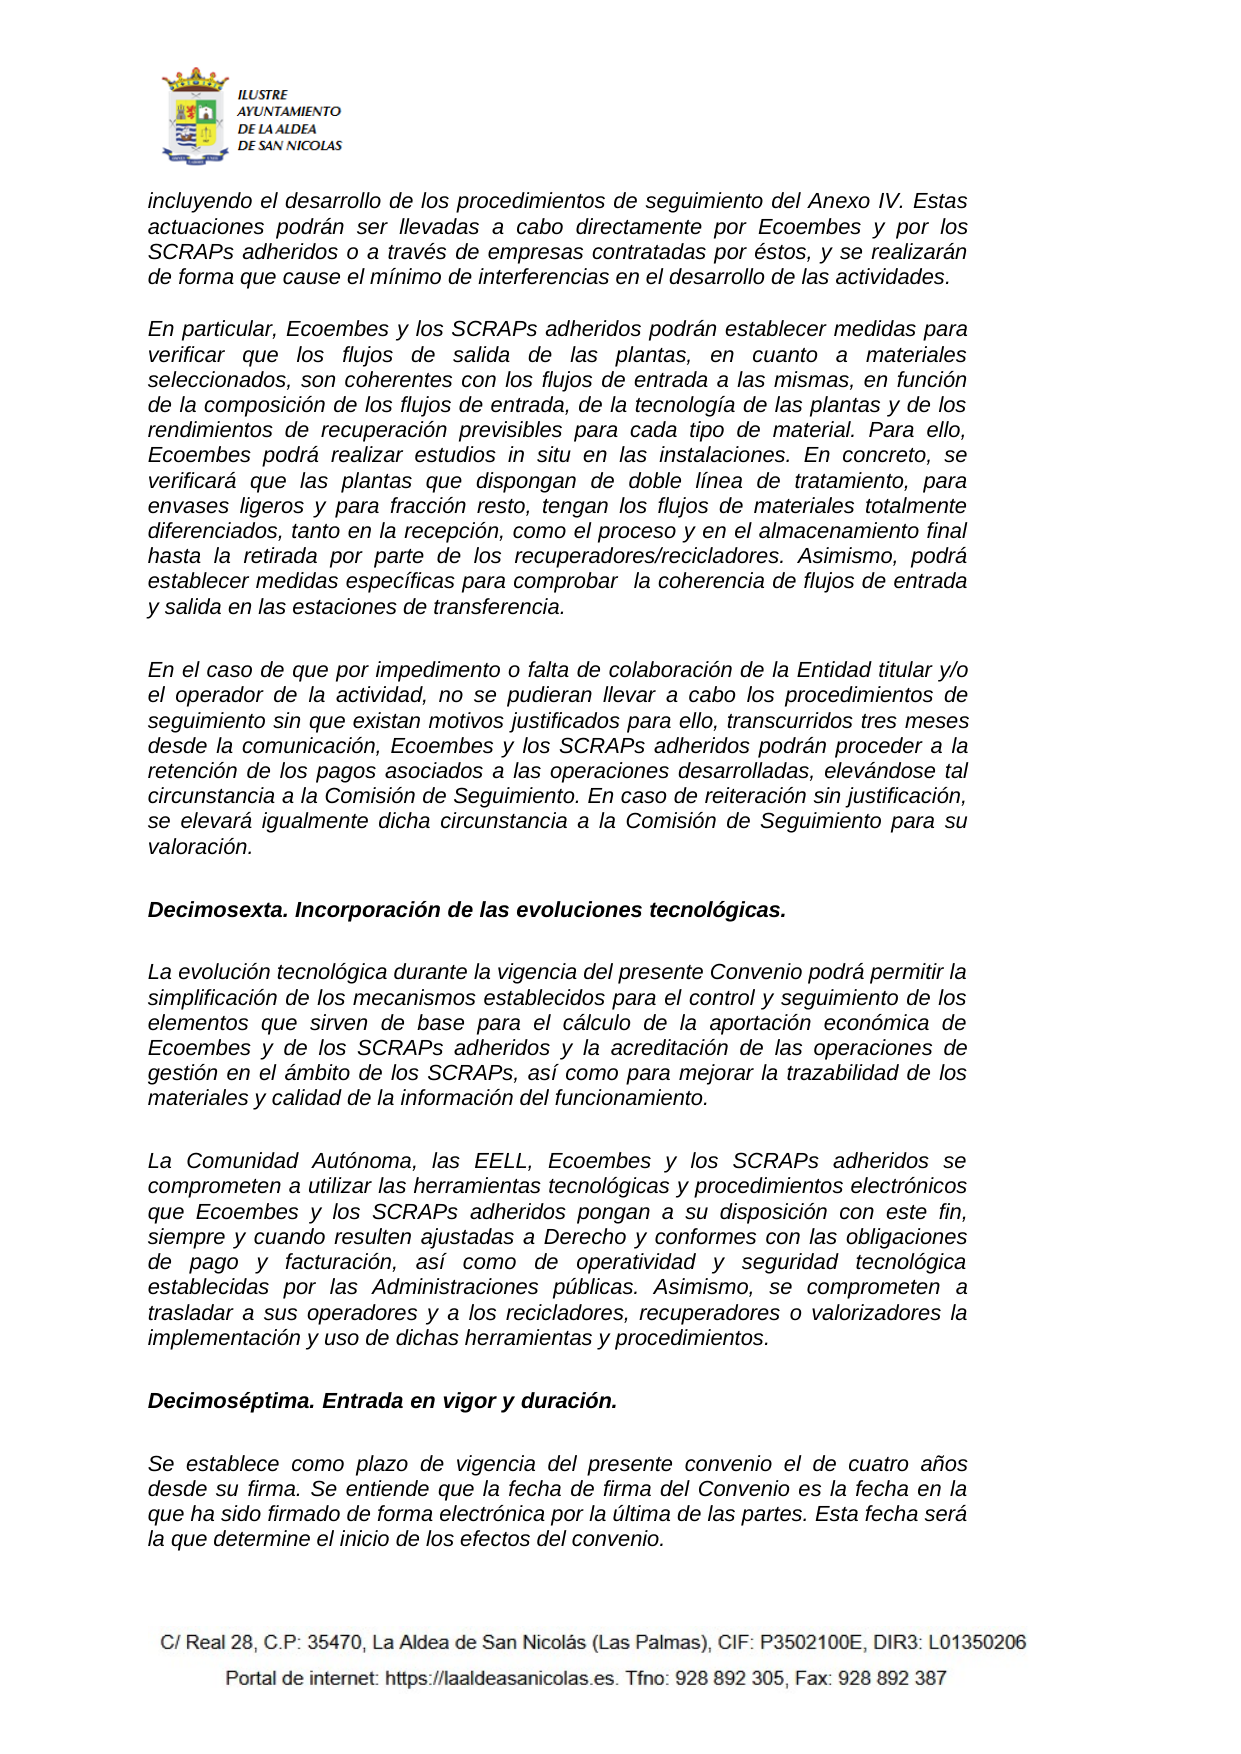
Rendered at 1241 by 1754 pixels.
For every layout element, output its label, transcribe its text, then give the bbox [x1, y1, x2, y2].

picture [148, 1626, 1034, 1694]
text En el caso de que por impedimento o falta de colaboración de la Entidad titular y/o el operador de la actividad, no se pudieran llevar a cabo los procedimientos de seguimiento sin que existan motivos justificados para ello, transcurridos tres meses desde la comunicación, Ecoembes y los SCRAPs adheridos podrán proceder a la retención de los pagos asociados a las operaciones desarrolladas, elevándose tal circunstancia a la Comisión de Seguimiento. En caso de reiteración sin justificación, se elevará igualmente dicha circunstancia a la Comisión de Seguimiento para su valoración. [148, 657, 969, 859]
text Se establece como plazo de vigencia del presente convenio el de cuatro años desde su firma. Se entiende que la fecha de firma del Convenio es la fecha en la que ha sido firmado de forma electrónica por la última de las partes. Esta fecha será la que determine el inicio de los efectos del convenio. [148, 1450, 968, 1551]
subtitle Decimosexta. Incorporación de las evoluciones tecnológicas. [148, 896, 1093, 922]
text incluyendo el desarrollo de los procedimientos de seguimiento del Anexo IV. Estas actuaciones podrán ser llevadas a cabo directamente por Ecoembes y por los SCRAPs adheridos o a través de empresas contratadas por éstos, y se realizarán de forma que cause el mínimo de interferencias en el desarrollo de las actividades. [148, 188, 969, 289]
subtitle Decimoséptima. Entrada en vigor y duración. [148, 1388, 1093, 1413]
text La evolución tecnológica durante la vigencia del presente Convenio podrá permitir la simplificación de los mecanismos establecidos para el control y seguimiento de los elementos que sirven de base para el cálculo de la aportación económica de Ecoembes y de los SCRAPs adheridos y la acreditación de las operaciones de gestión en el ámbito de los SCRAPs, así como para mejorar la trazabilidad de los materiales y calidad de la información del funcionamiento. [148, 959, 968, 1110]
text La Comunidad Autónoma, las EELL, Ecoembes y los SCRAPs adheridos se comprometen a utilizar las herramientas tecnológicas y procedimientos electrónicos que Ecoembes y los SCRAPs adheridos pongan a su disposición con este fin, siempre y cuando resulten ajustadas a Derecho y conformes con las obligaciones de pago y facturación, así como de operatividad y seguridad tecnológica establecidas por las Administraciones públicas. Asimismo, se comprometen a trasladar a sus operadores y a los recicladores, recuperadores o valorizadores la implementación y uso de dichas herramientas y procedimientos. [148, 1148, 968, 1350]
text En particular, Ecoembes y los SCRAPs adheridos podrán establecer medidas para verificar que los flujos de salida de las plantas, en cuanto a materiales seleccionados, son coherentes con los flujos de entrada a las mismas, en función de la composición de los flujos de entrada, de la tecnología de las plantas y de los rendimientos de recuperación previsibles para cada tipo de material. Para ello, Ecoembes podrá realizar estudios in situ en las instalaciones. En concreto, se verificará que las plantas que dispongan de doble línea de tratamiento, para envases ligeros y para fracción resto, tengan los flujos de materiales totalmente diferenciados, tanto en la recepción, como el proceso y en el almacenamiento final hasta la retirada por parte de los recuperadores/recicladores. Asimismo, podrá establecer medidas específicas para comprobar la coherencia de flujos de entrada y salida en las estaciones de transferencia. [148, 316, 968, 619]
picture [148, 59, 358, 173]
